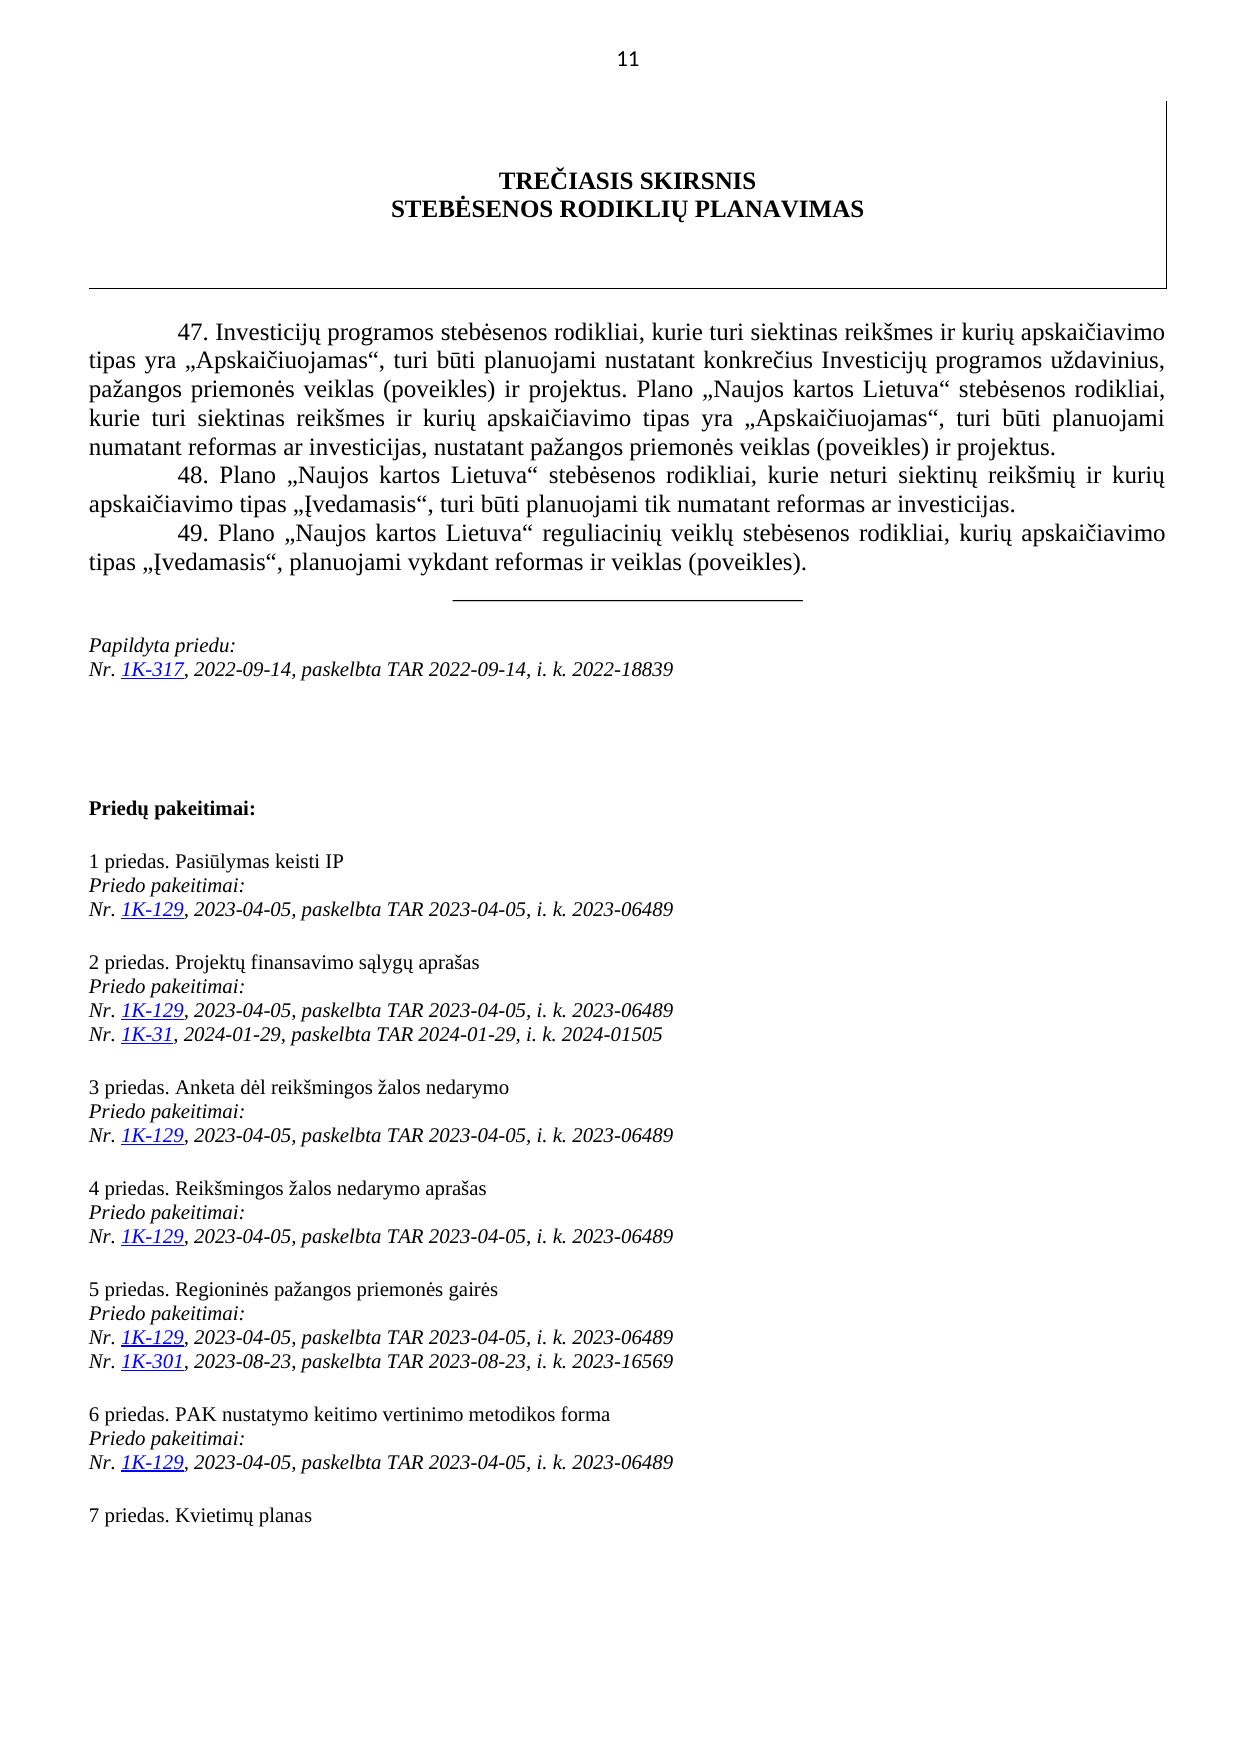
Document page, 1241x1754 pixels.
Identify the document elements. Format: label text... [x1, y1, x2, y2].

text Priedo pakeitimai: [89, 1426, 1167, 1450]
text 48. Plano „Naujos kartos Lietuva“ stebėsenos rodikliai, kurie neturi siektinų reikšmių ir kurių apskaičiavimo tipas „Įvedamasis“, turi būti planuojami tik numatant reformas ar investicijas. [89, 460, 1167, 518]
text Nr. 1K-129, 2023-04-05, paskelbta TAR 2023-04-05, i. k. 2023-06489 [89, 1224, 1167, 1248]
text STEBĖSENOS RODIKLIŲ PLANAVIMAS [89, 194, 1166, 288]
text Nr. 1K-301, 2023-08-23, paskelbta TAR 2023-08-23, i. k. 2023-16569 [89, 1349, 1167, 1373]
text Nr. 1K-31, 2024-01-29, paskelbta TAR 2024-01-29, i. k. 2024-01505 [89, 1022, 1167, 1046]
text Papildyta priedu: [89, 633, 1167, 657]
text 1 priedas. Pasiūlymas keisti IP [89, 849, 1167, 873]
text Priedo pakeitimai: [89, 974, 1167, 998]
text 2 priedas. Projektų finansavimo sąlygų aprašas [89, 950, 1167, 974]
text TREČIASIS SKIRSNIS [89, 101, 1166, 194]
text Priedo pakeitimai: [89, 1301, 1167, 1325]
text 3 priedas. Anketa dėl reikšmingos žalos nedarymo [89, 1075, 1167, 1099]
text Nr. 1K-129, 2023-04-05, paskelbta TAR 2023-04-05, i. k. 2023-06489 [89, 1325, 1167, 1349]
text 5 priedas. Regioninės pažangos priemonės gairės [89, 1277, 1167, 1301]
text Priedo pakeitimai: [89, 1099, 1167, 1123]
text Nr. 1K-129, 2023-04-05, paskelbta TAR 2023-04-05, i. k. 2023-06489 [89, 1123, 1167, 1147]
text Priedo pakeitimai: [89, 1200, 1167, 1224]
text Nr. 1K-317, 2022-09-14, paskelbta TAR 2022-09-14, i. k. 2022-18839 [89, 657, 1167, 681]
text Nr. 1K-129, 2023-04-05, paskelbta TAR 2023-04-05, i. k. 2023-06489 [89, 1450, 1167, 1474]
text Nr. 1K-129, 2023-04-05, paskelbta TAR 2023-04-05, i. k. 2023-06489 [89, 998, 1167, 1022]
text 4 priedas. Reikšmingos žalos nedarymo aprašas [89, 1176, 1167, 1200]
text 49. Plano „Naujos kartos Lietuva“ reguliacinių veiklų stebėsenos rodikliai, kurių apskaičiavimo tipas „Įvedamasis“, planuojami vykdant reformas ir veiklas (poveikles). [89, 518, 1167, 575]
text ____________________________ [89, 575, 1167, 604]
text Priedo pakeitimai: [89, 873, 1167, 897]
text 7 priedas. Kvietimų planas [89, 1502, 1167, 1527]
text 6 priedas. PAK nustatymo keitimo vertinimo metodikos forma [89, 1402, 1167, 1426]
text 47. Investicijų programos stebėsenos rodikliai, kurie turi siektinas reikšmes ir kurių apskaičiavimo tipas yra „Apskaičiuojamas“, turi būti planuojami nustatant konkrečius Investicijų programos uždavinius, pažangos priemonės veiklas (poveikles) ir projektus. Plano „Naujos kartos Lietuva“ stebėsenos rodikliai, kurie turi siektinas reikšmes ir kurių apskaičiavimo tipas yra „Apskaičiuojamas“, turi būti planuojami numatant reformas ar investicijas, nustatant pažangos priemonės veiklas (poveikles) ir projektus. [89, 317, 1167, 460]
text Nr. 1K-129, 2023-04-05, paskelbta TAR 2023-04-05, i. k. 2023-06489 [89, 897, 1167, 921]
text Priedų pakeitimai: [89, 796, 1167, 820]
